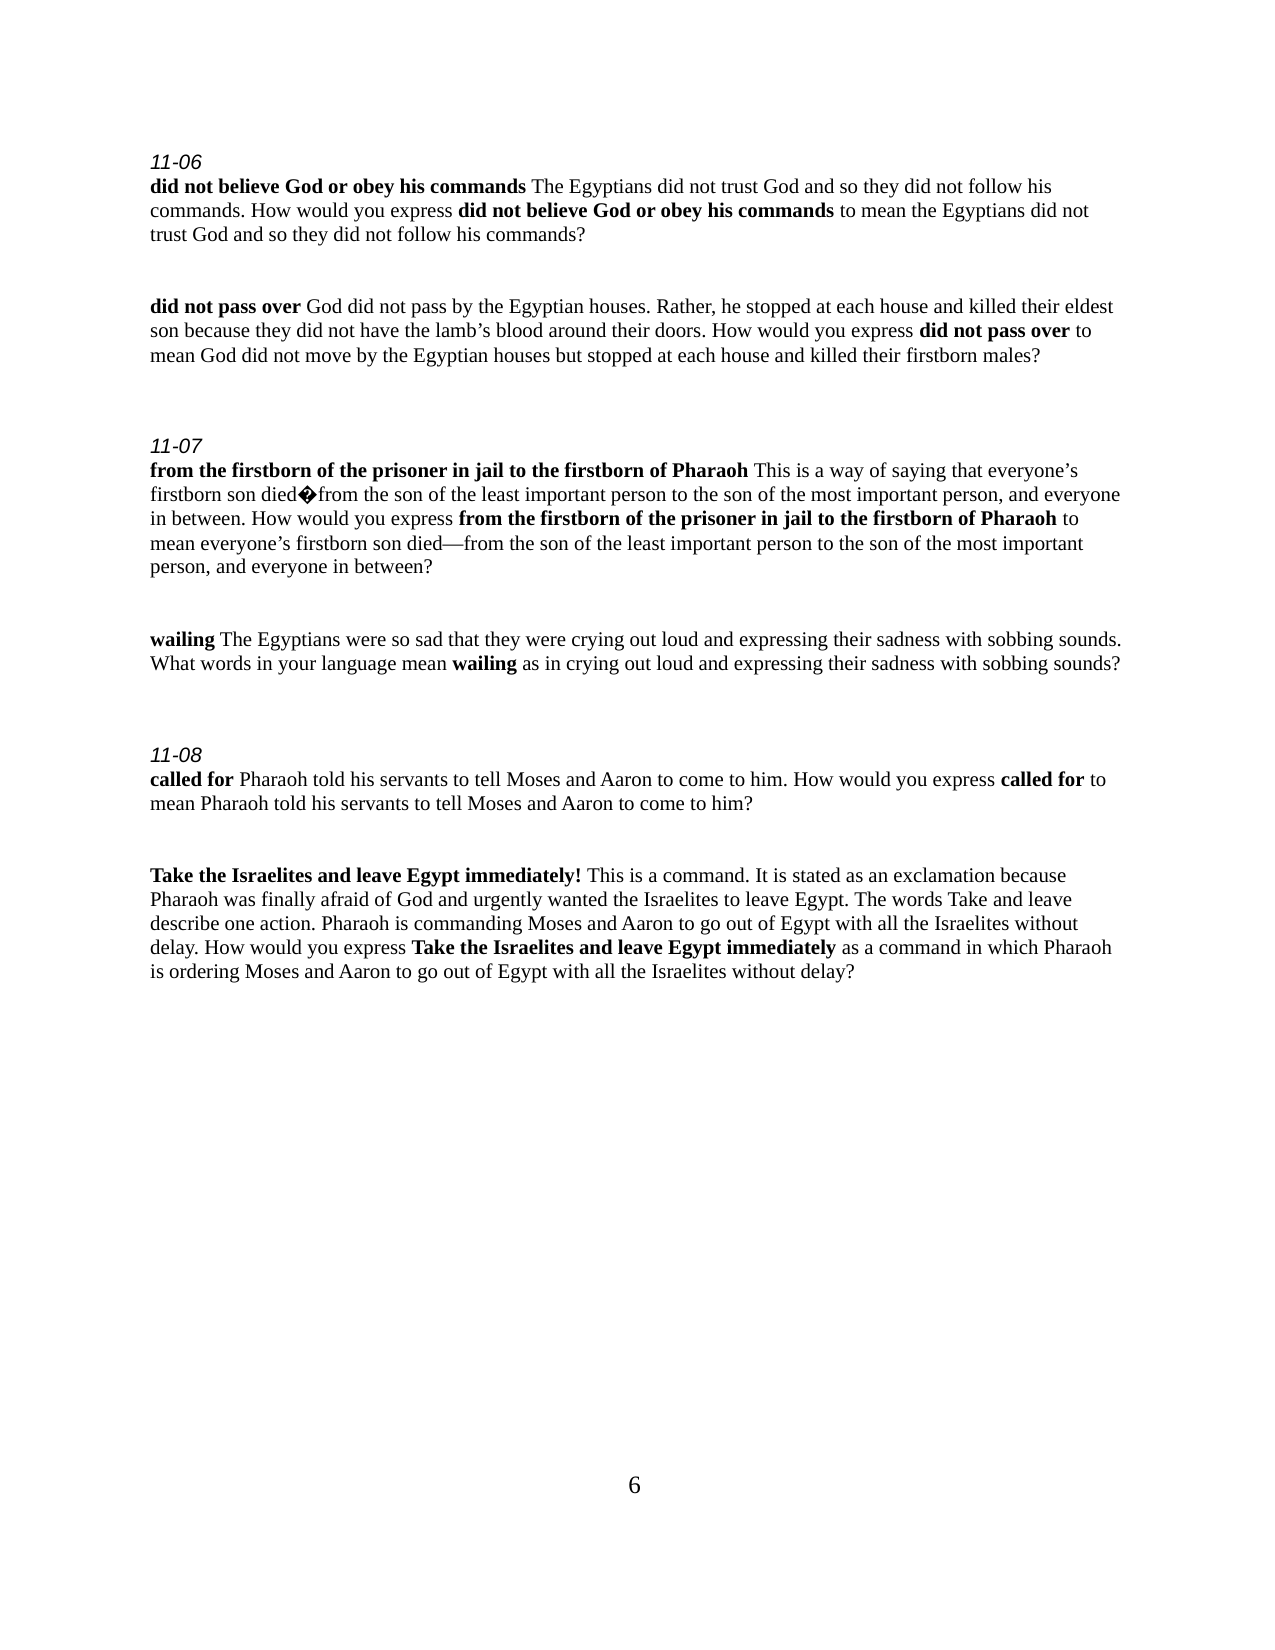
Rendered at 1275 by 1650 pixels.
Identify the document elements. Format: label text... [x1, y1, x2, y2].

subtitle 11-08 [150, 743, 1125, 767]
text did not pass over God did not pass by the Egyptian houses. Rather, he stopped at each house and killed their eldest son because they did not have the lamb’s blood around their doors. How would you express did not pass over to mean God did not move by the Egyptian houses but stopped at each house and killed their firstborn males? [150, 294, 1125, 367]
text called for Pharaoh told his servants to tell Moses and Aaron to come to him. How would you express called for to mean Pharaoh told his servants to tell Moses and Aaron to come to him? [150, 767, 1125, 815]
text did not believe God or obey his commands The Egyptians did not trust God and so they did not follow his commands. How would you express did not believe God or obey his commands to mean the Egyptians did not trust God and so they did not follow his commands? [150, 174, 1125, 246]
text from the firstborn of the prisoner in jail to the firstborn of Pharaoh This is a way of saying that everyone’s firstborn son died�from the son of the least important person to the son of the most important person, and everyone in between. How would you express from the firstborn of the prisoner in jail to the firstborn of Pharaoh to mean everyone’s firstborn son died—from the son of the least important person to the son of the most important person, and everyone in between? [150, 458, 1125, 578]
text wailing The Egyptians were so sad that they were crying out loud and expressing their sadness with sobbing sounds. What words in your language mean wailing as in crying out loud and expressing their sadness with sobbing sounds? [150, 627, 1125, 675]
subtitle 11-07 [150, 434, 1125, 458]
subtitle 11-06 [150, 150, 1125, 174]
text Take the Israelites and leave Egypt immediately! This is a command. It is stated as an exclamation because Pharaoh was finally afraid of God and urgently wanted the Israelites to leave Egypt. The words Take and leave describe one action. Pharaoh is commanding Moses and Aaron to go out of Egypt with all the Israelites without delay. How would you express Take the Israelites and leave Egypt immediately as a command in which Pharaoh is ordering Moses and Aaron to go out of Egypt with all the Israelites without delay? [150, 863, 1125, 983]
